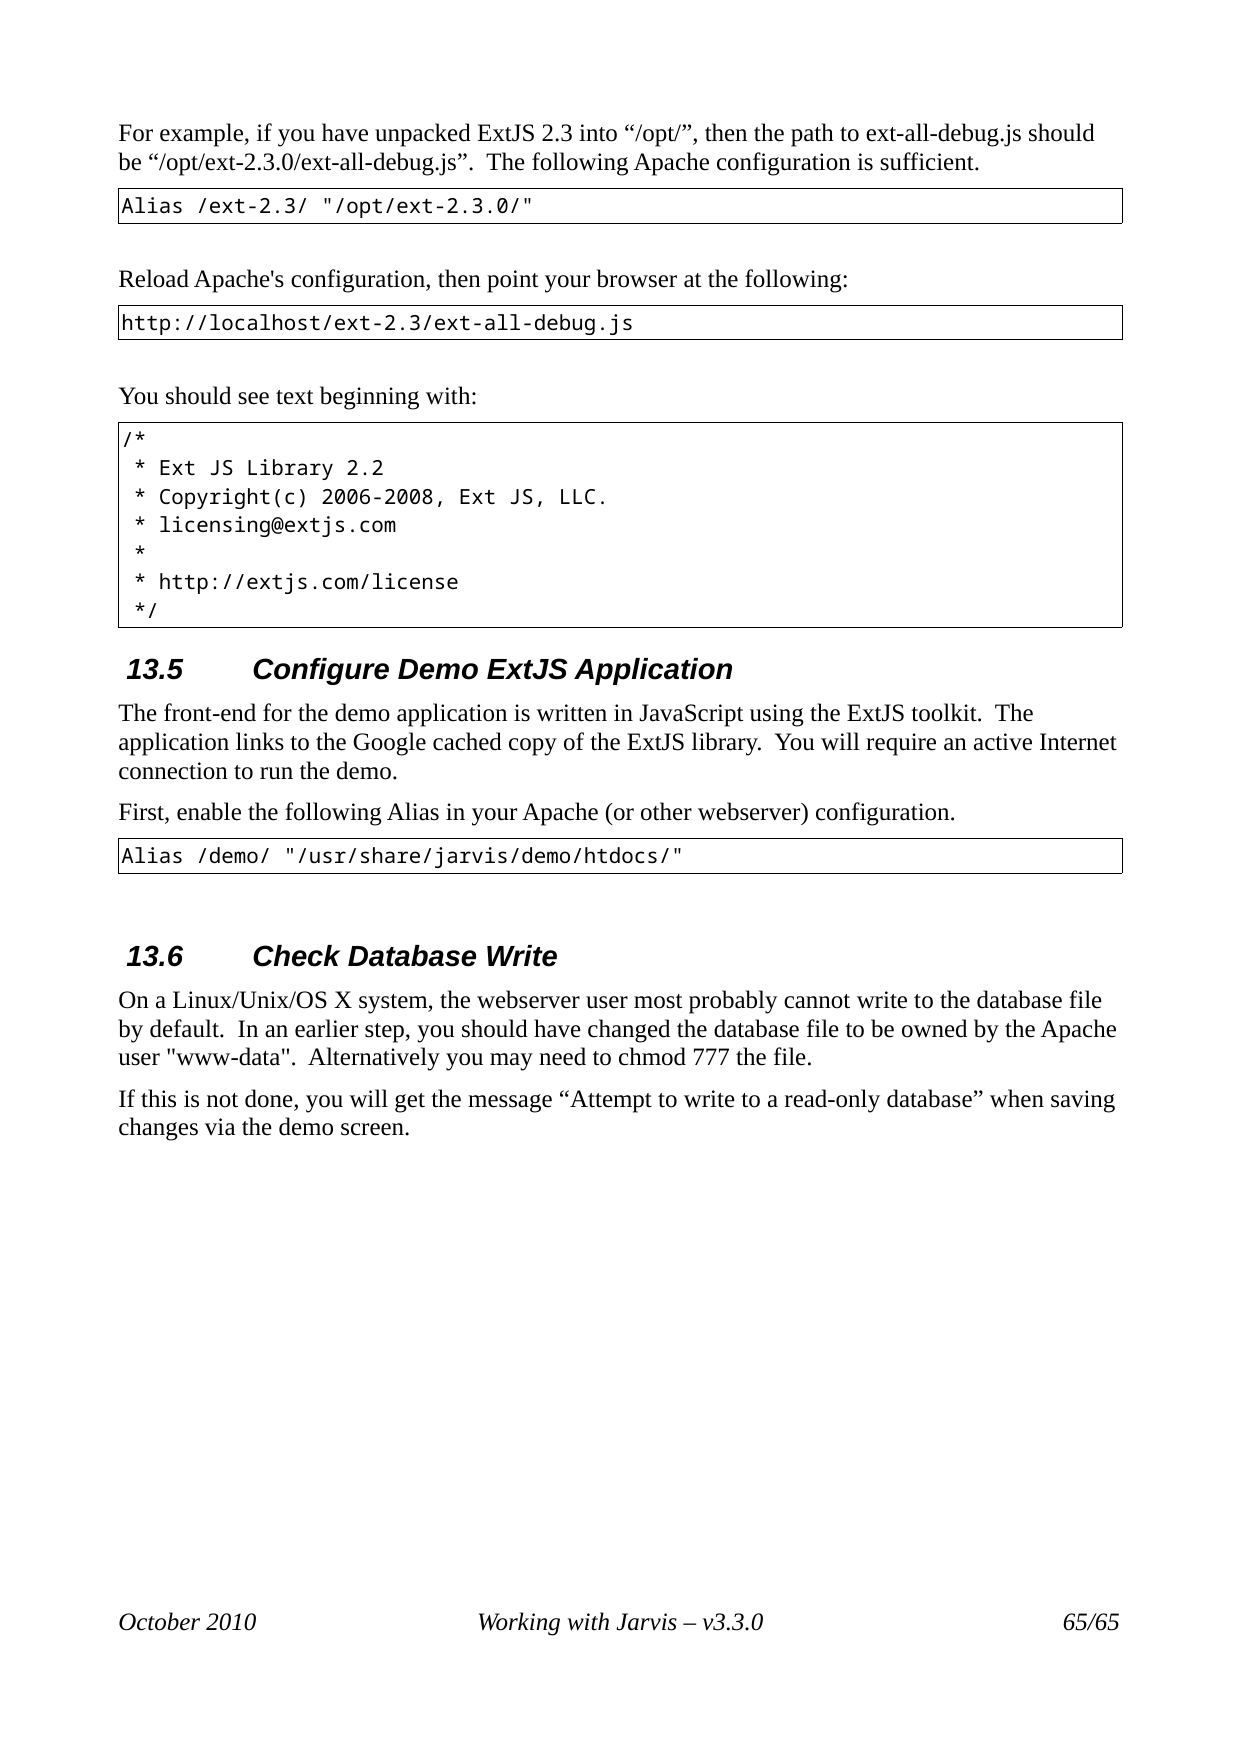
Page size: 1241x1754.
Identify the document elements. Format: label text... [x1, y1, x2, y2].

text If this is not done, you will get the message “Attempt to write to a read-only database” when saving changes via the demo screen. [118, 1084, 1122, 1141]
text For example, if you have unpacked ExtJS 2.3 into “/opt/”, then the path to ext-all-debug.js should be “/opt/ext-2.3.0/ext-all-debug.js”. The following Apache configuration is sufficient. [118, 118, 1122, 176]
text Alias /demo/ "/usr/share/jarvis/demo/htdocs/" [119, 839, 1122, 873]
text Reload Apache's configuration, then point your browser at the following: [118, 264, 1122, 293]
subtitle Check Database Write [118, 939, 1122, 972]
text The front-end for the demo application is written in JavaScript using the ExtJS toolkit. The application links to the Google cached copy of the ExtJS library. You will require an active Internet connection to run the demo. [118, 698, 1122, 784]
text First, enable the following Alias in your Apache (or other webserver) configuration. [118, 797, 1122, 826]
text * [119, 536, 1122, 564]
text Alias /ext-2.3/ "/opt/ext-2.3.0/" [119, 189, 1122, 223]
text */ [119, 593, 1122, 627]
text http://localhost/ext-2.3/ext-all-debug.js [119, 306, 1122, 339]
text * Ext JS Library 2.2 [119, 451, 1122, 479]
text * Copyright(c) 2006-2008, Ext JS, LLC. [119, 479, 1122, 507]
text * licensing@extjs.com [119, 507, 1122, 536]
text On a Linux/Unix/OS X system, the webserver user most probably cannot write to the database file by default. In an earlier step, you should have changed the database file to be owned by the Apache user "www-data". Alternatively you may need to chmod 777 the file. [118, 985, 1122, 1071]
text * http://extjs.com/license [119, 564, 1122, 593]
text /* [119, 423, 1122, 451]
subtitle Configure Demo ExtJS Application [118, 652, 1122, 686]
text You should see text beginning with: [118, 381, 1122, 409]
